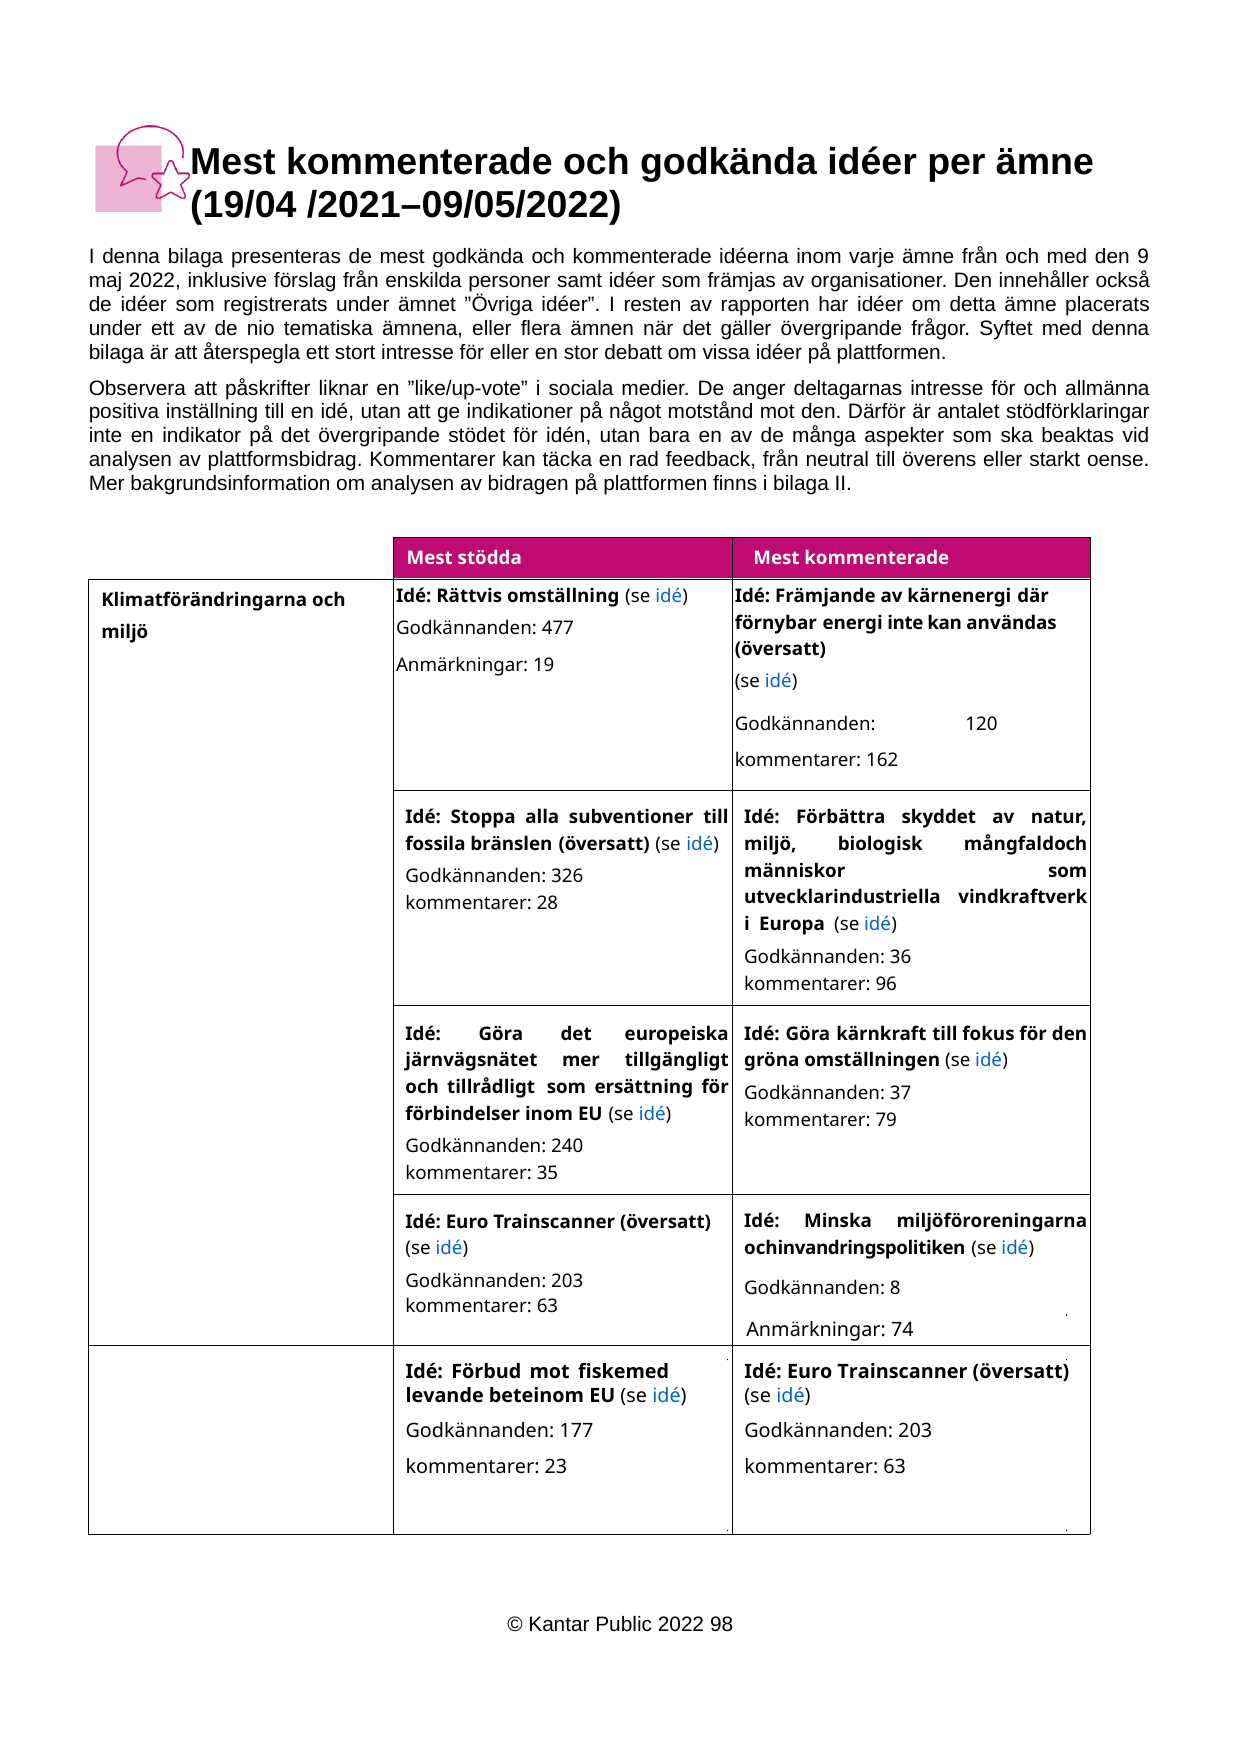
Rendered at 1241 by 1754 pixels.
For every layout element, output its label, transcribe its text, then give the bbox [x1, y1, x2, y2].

table_cell Idé: Euro Trainscanner (översatt) (se idé) Godkännanden: 203 kommentarer: 63 [733, 1346, 1090, 1534]
table_cell Idé: Minska miljöföroreningarna ochinvandringspolitiken (se idé) Godkännanden: 8 Anmärkningar: 74 [733, 1195, 1090, 1345]
table_header [719, 538, 732, 578]
table_header Mest stödda [406, 538, 719, 578]
table_cell Idé: Euro Trainscanner (översatt) (se idé) Godkännanden: 203 kommentarer: 63 [394, 1195, 732, 1345]
table_header Mest kommenterade [753, 538, 1064, 578]
table_cell Idé: Rättvis omställning (se idé) Godkännanden: 477 Anmärkningar: 19 [394, 580, 732, 790]
text I denna bilaga presenteras de mest godkända och kommenterade idéerna inom varje ämne från och med den 9 maj 2022, inklusive förslag från enskilda personer samt idéer som främjas av organisationer. Den innehåller också de idéer som registrerats under ämnet ”Övriga idéer”. I resten av rapporten har idéer om detta ämne placerats under ett av de nio tematiska ämnena, eller flera ämnen när det gäller övergripande frågor. Syftet med denna bilaga är att återspegla ett stort intresse för eller en stor debatt om vissa idéer på plattformen. [88, 244, 1152, 363]
table_cell Idé: Stoppa alla subventioner till fossila bränslen (översatt) (se idé) Godkännanden: 326 kommentarer: 28 [394, 791, 732, 1005]
table_cell Idé: Främjande av kärnenergi där förnybar energi inte kan användas (översatt) (se idé) Godkännanden: 120 kommentarer: 162 [733, 580, 1090, 790]
table_header [733, 538, 753, 578]
table_header [89, 537, 393, 578]
table_cell Idé: Förbud mot fiskemed levande beteinom EU (se idé) Godkännanden: 177 kommentarer: 23 [394, 1346, 732, 1534]
table_cell Idé: Förbättra skyddet av natur, miljö, biologisk mångfaldoch människor som utvecklarindustriella vindkraftverk i Europa (se idé) Godkännanden: 36 kommentarer: 96 [733, 791, 1090, 1005]
text Observera att påskrifter liknar en ”like/up-vote” i sociala medier. De anger deltagarnas intresse för och allmänna positiva inställning till en idé, utan att ge indikationer på något motstånd mot den. Därför är antalet stödförklaringar inte en indikator på det övergripande stödet för idén, utan bara en av de många aspekter som ska beaktas vid analysen av plattformsbidrag. Kommentarer kan täcka en rad feedback, från neutral till överens eller starkt oense. Mer bakgrundsinformation om analysen av bidragen på plattformen finns i bilaga II. [88, 375, 1152, 495]
table_header [1064, 538, 1090, 578]
subtitle Mest kommenterade och godkända idéer per ämne (19/04 /2021–09/05/2022) [88, 139, 1152, 225]
table_cell Klimatförändringarna och miljö [89, 580, 393, 1345]
picture [95, 125, 190, 212]
table_cell [89, 1346, 393, 1534]
table_cell Idé: Göra kärnkraft till fokus för den gröna omställningen (se idé) Godkännanden: 37 kommentarer: 79 [733, 1006, 1090, 1194]
table_cell Idé: Göra det europeiska järnvägsnätet mer tillgängligt och tillrådligt som ersättning för förbindelser inom EU (se idé) Godkännanden: 240 kommentarer: 35 [394, 1006, 732, 1194]
table_header [394, 538, 406, 578]
